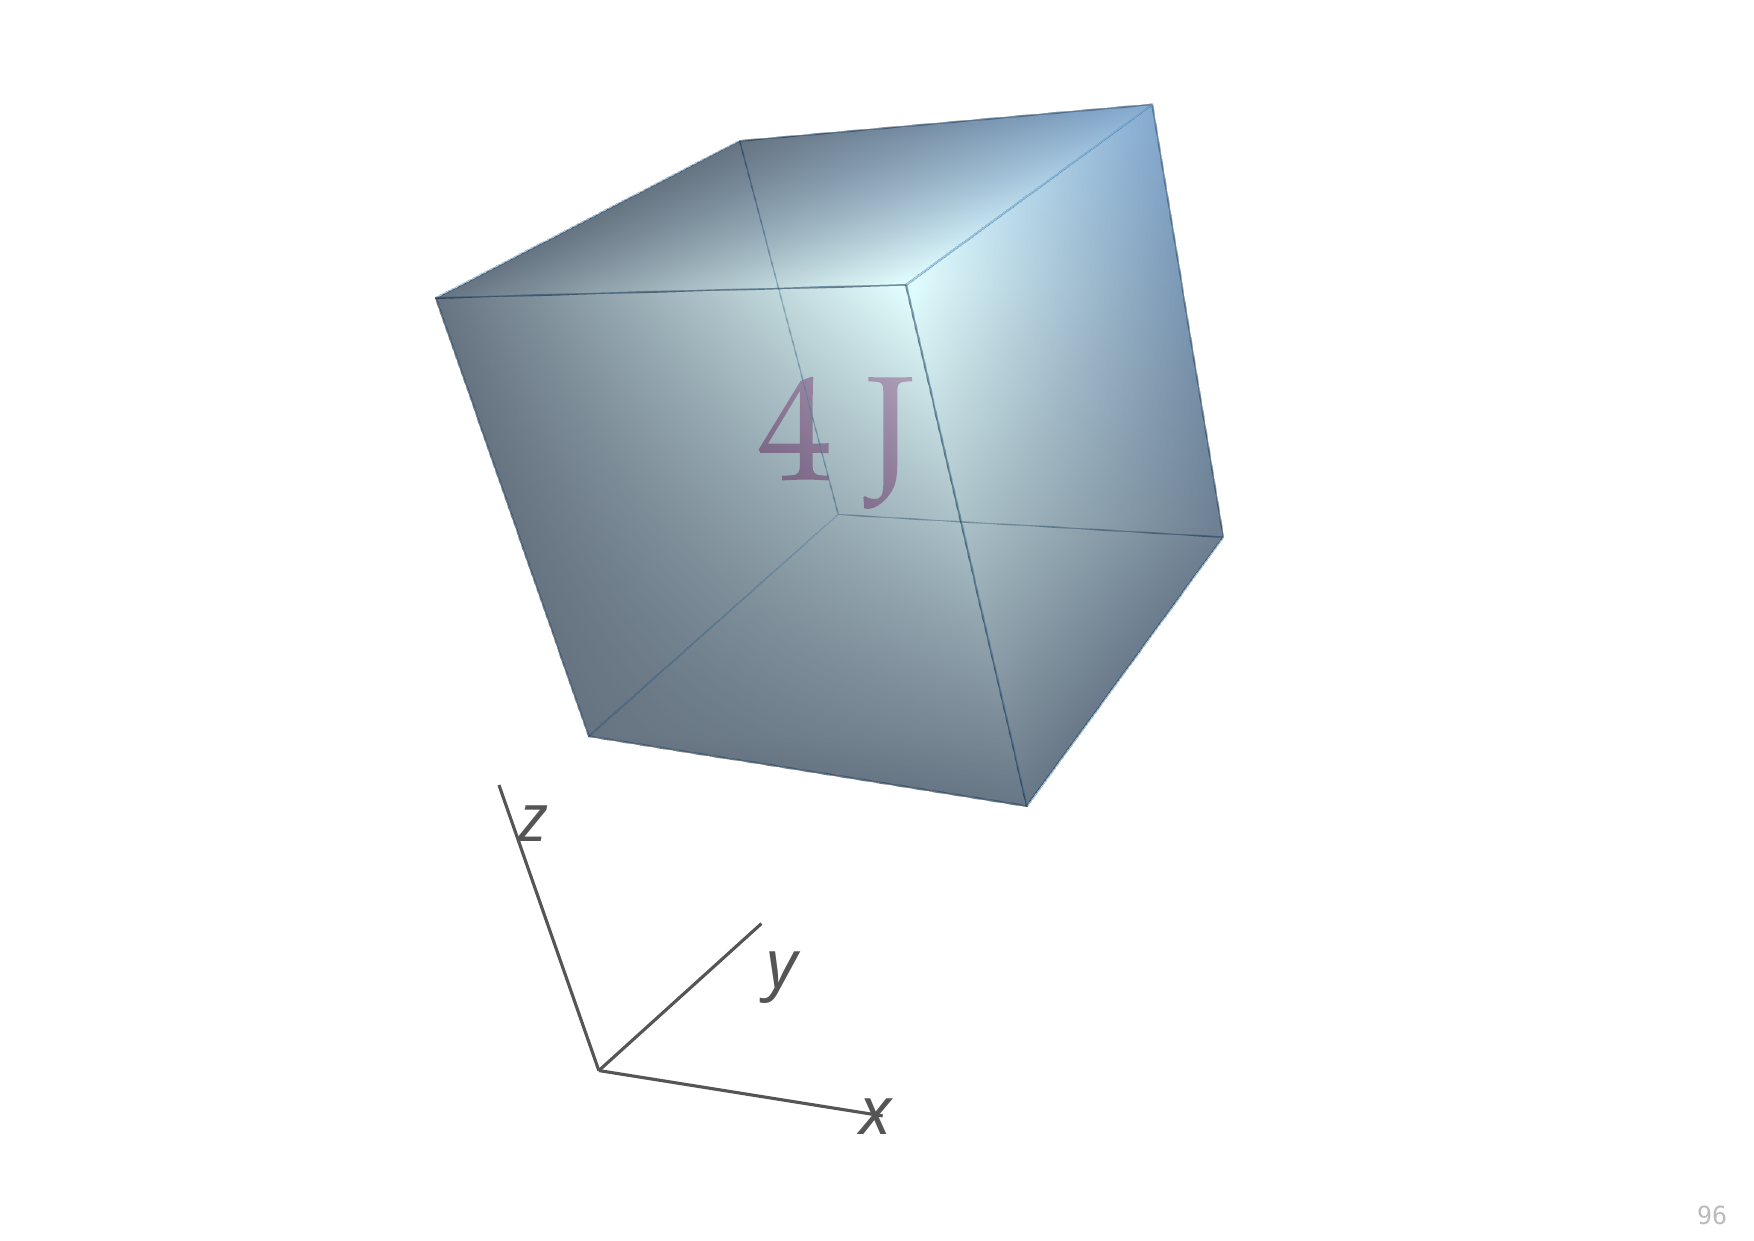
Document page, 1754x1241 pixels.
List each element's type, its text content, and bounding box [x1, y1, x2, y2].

text_box z [503, 753, 543, 843]
text_box y [751, 899, 793, 988]
text_box x [844, 1047, 886, 1136]
